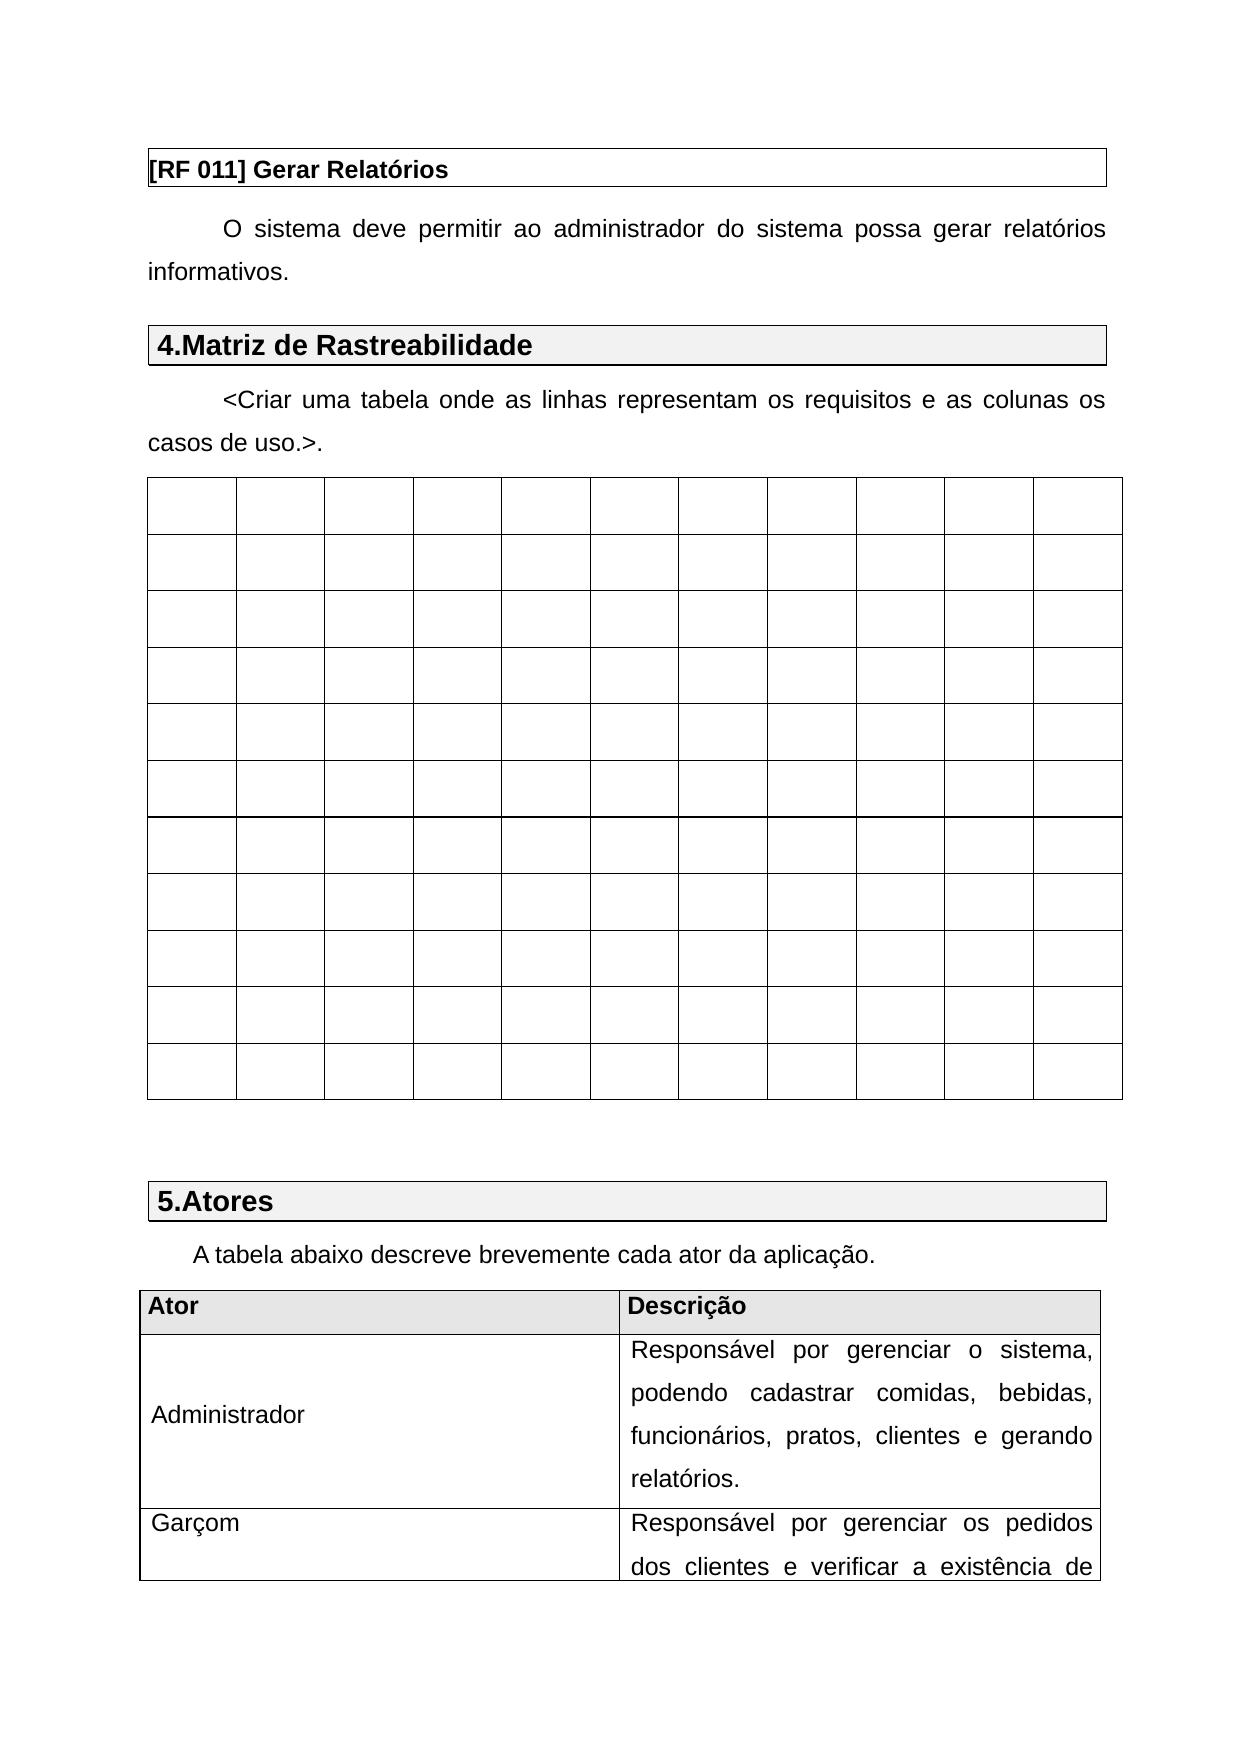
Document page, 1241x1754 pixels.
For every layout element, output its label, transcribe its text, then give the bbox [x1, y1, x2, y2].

table_cell [679, 704, 767, 760]
table_cell [1034, 931, 1122, 986]
table_cell [148, 704, 236, 760]
table_cell [502, 761, 590, 816]
table_cell [857, 931, 944, 986]
table_cell [237, 648, 324, 703]
table_cell [414, 931, 501, 986]
table_cell [148, 874, 236, 929]
table_cell [148, 535, 236, 590]
table_header [325, 478, 413, 534]
table_cell [679, 931, 767, 986]
table_cell [502, 931, 590, 986]
table_cell [591, 648, 678, 703]
table_cell [237, 1044, 324, 1099]
table_cell [591, 761, 678, 816]
table_cell [414, 818, 501, 873]
text [RF 011] Gerar Relatórios [149, 149, 1106, 186]
table_cell [857, 874, 944, 929]
subtitle Atores [149, 1182, 1106, 1220]
table_cell [679, 535, 767, 590]
table_cell [414, 987, 501, 1043]
table_cell [414, 535, 501, 590]
table_cell [679, 761, 767, 816]
table_cell [591, 704, 678, 760]
table_cell [325, 761, 413, 816]
table_cell [1034, 648, 1122, 703]
table_cell [148, 648, 236, 703]
table_cell [148, 818, 236, 873]
table_header [857, 478, 944, 534]
table_header [414, 478, 501, 534]
table_header [679, 478, 767, 534]
table_cell [768, 704, 856, 760]
table_cell [414, 1044, 501, 1099]
table_cell [857, 761, 944, 816]
table_header [591, 478, 678, 534]
table_cell [414, 648, 501, 703]
table_header [502, 478, 590, 534]
table_cell [768, 931, 856, 986]
table_cell [768, 874, 856, 929]
table_cell [945, 704, 1033, 760]
table_cell [325, 818, 413, 873]
table_cell [945, 874, 1033, 929]
table_cell [768, 761, 856, 816]
table_cell [325, 987, 413, 1043]
table_cell [237, 987, 324, 1043]
table_cell [679, 591, 767, 647]
table_cell [414, 761, 501, 816]
table_cell [1034, 818, 1122, 873]
table_cell [945, 648, 1033, 703]
table_cell [591, 591, 678, 647]
table_cell [325, 931, 413, 986]
table_cell [502, 1044, 590, 1099]
table_cell Responsável por gerenciar os pedidos dos clientes e verificar a existência de [620, 1509, 1100, 1580]
table_cell [768, 648, 856, 703]
table_cell [857, 535, 944, 590]
table_cell [857, 591, 944, 647]
table_cell [237, 704, 324, 760]
text <Criar uma tabela onde as linhas representam os requisitos e as colunas os casos de uso.>. [148, 384, 1107, 456]
table_cell [945, 818, 1033, 873]
table_cell [1034, 761, 1122, 816]
table_cell [502, 704, 590, 760]
table_cell [502, 818, 590, 873]
table_cell [237, 591, 324, 647]
table_cell [945, 931, 1033, 986]
table_cell [502, 648, 590, 703]
table_cell [502, 874, 590, 929]
table_cell [502, 987, 590, 1043]
table_cell [237, 874, 324, 929]
table_cell [945, 1044, 1033, 1099]
table_cell [591, 535, 678, 590]
table_cell [325, 704, 413, 760]
table_cell [148, 931, 236, 986]
text A tabela abaixo descreve brevemente cada ator da aplicação. [148, 1241, 1107, 1269]
table_cell [768, 591, 856, 647]
table_cell [1034, 591, 1122, 647]
table_cell Administrador [141, 1335, 619, 1507]
table_cell [414, 591, 501, 647]
table_cell [325, 1044, 413, 1099]
table_cell Responsável por gerenciar o sistema, podendo cadastrar comidas, bebidas, funcionários, pratos, clientes e gerando relatórios. [620, 1335, 1100, 1507]
table_cell [768, 987, 856, 1043]
table_cell [502, 591, 590, 647]
table_cell [679, 987, 767, 1043]
table_cell [148, 761, 236, 816]
table_cell [148, 1044, 236, 1099]
table_cell [857, 704, 944, 760]
table_cell [591, 1044, 678, 1099]
table_cell [148, 987, 236, 1043]
table_cell [857, 648, 944, 703]
table_cell [414, 704, 501, 760]
table_header [945, 478, 1033, 534]
table_cell [1034, 704, 1122, 760]
table_cell [768, 535, 856, 590]
table_cell [1034, 987, 1122, 1043]
table_cell [237, 931, 324, 986]
table_header [1034, 478, 1122, 534]
table_cell [237, 535, 324, 590]
table_cell [414, 874, 501, 929]
table_cell [591, 987, 678, 1043]
table_header Descrição [620, 1291, 1100, 1334]
subtitle Matriz de Rastreabilidade [149, 326, 1106, 364]
table_cell [502, 535, 590, 590]
table_header Ator [141, 1291, 619, 1334]
table_cell [591, 874, 678, 929]
table_cell [237, 818, 324, 873]
table_cell [945, 761, 1033, 816]
table_cell [857, 987, 944, 1043]
table_header [148, 478, 236, 534]
table_cell [1034, 535, 1122, 590]
table_cell Garçom [141, 1509, 619, 1580]
table_header [768, 478, 856, 534]
table_cell [591, 818, 678, 873]
table_cell [325, 648, 413, 703]
table_cell [945, 535, 1033, 590]
table_cell [768, 818, 856, 873]
table_cell [237, 761, 324, 816]
table_cell [857, 1044, 944, 1099]
table_cell [679, 818, 767, 873]
table_cell [148, 591, 236, 647]
table_cell [945, 591, 1033, 647]
table_cell [1034, 1044, 1122, 1099]
table_cell [1034, 874, 1122, 929]
table_cell [679, 648, 767, 703]
table_cell [325, 591, 413, 647]
table_cell [325, 535, 413, 590]
table_cell [679, 874, 767, 929]
table_cell [325, 874, 413, 929]
table_cell [857, 818, 944, 873]
table_cell [679, 1044, 767, 1099]
table_cell [945, 987, 1033, 1043]
text O sistema deve permitir ao administrador do sistema possa gerar relatórios informativos. [148, 214, 1107, 286]
table_cell [768, 1044, 856, 1099]
table_cell [591, 931, 678, 986]
table_header [237, 478, 324, 534]
